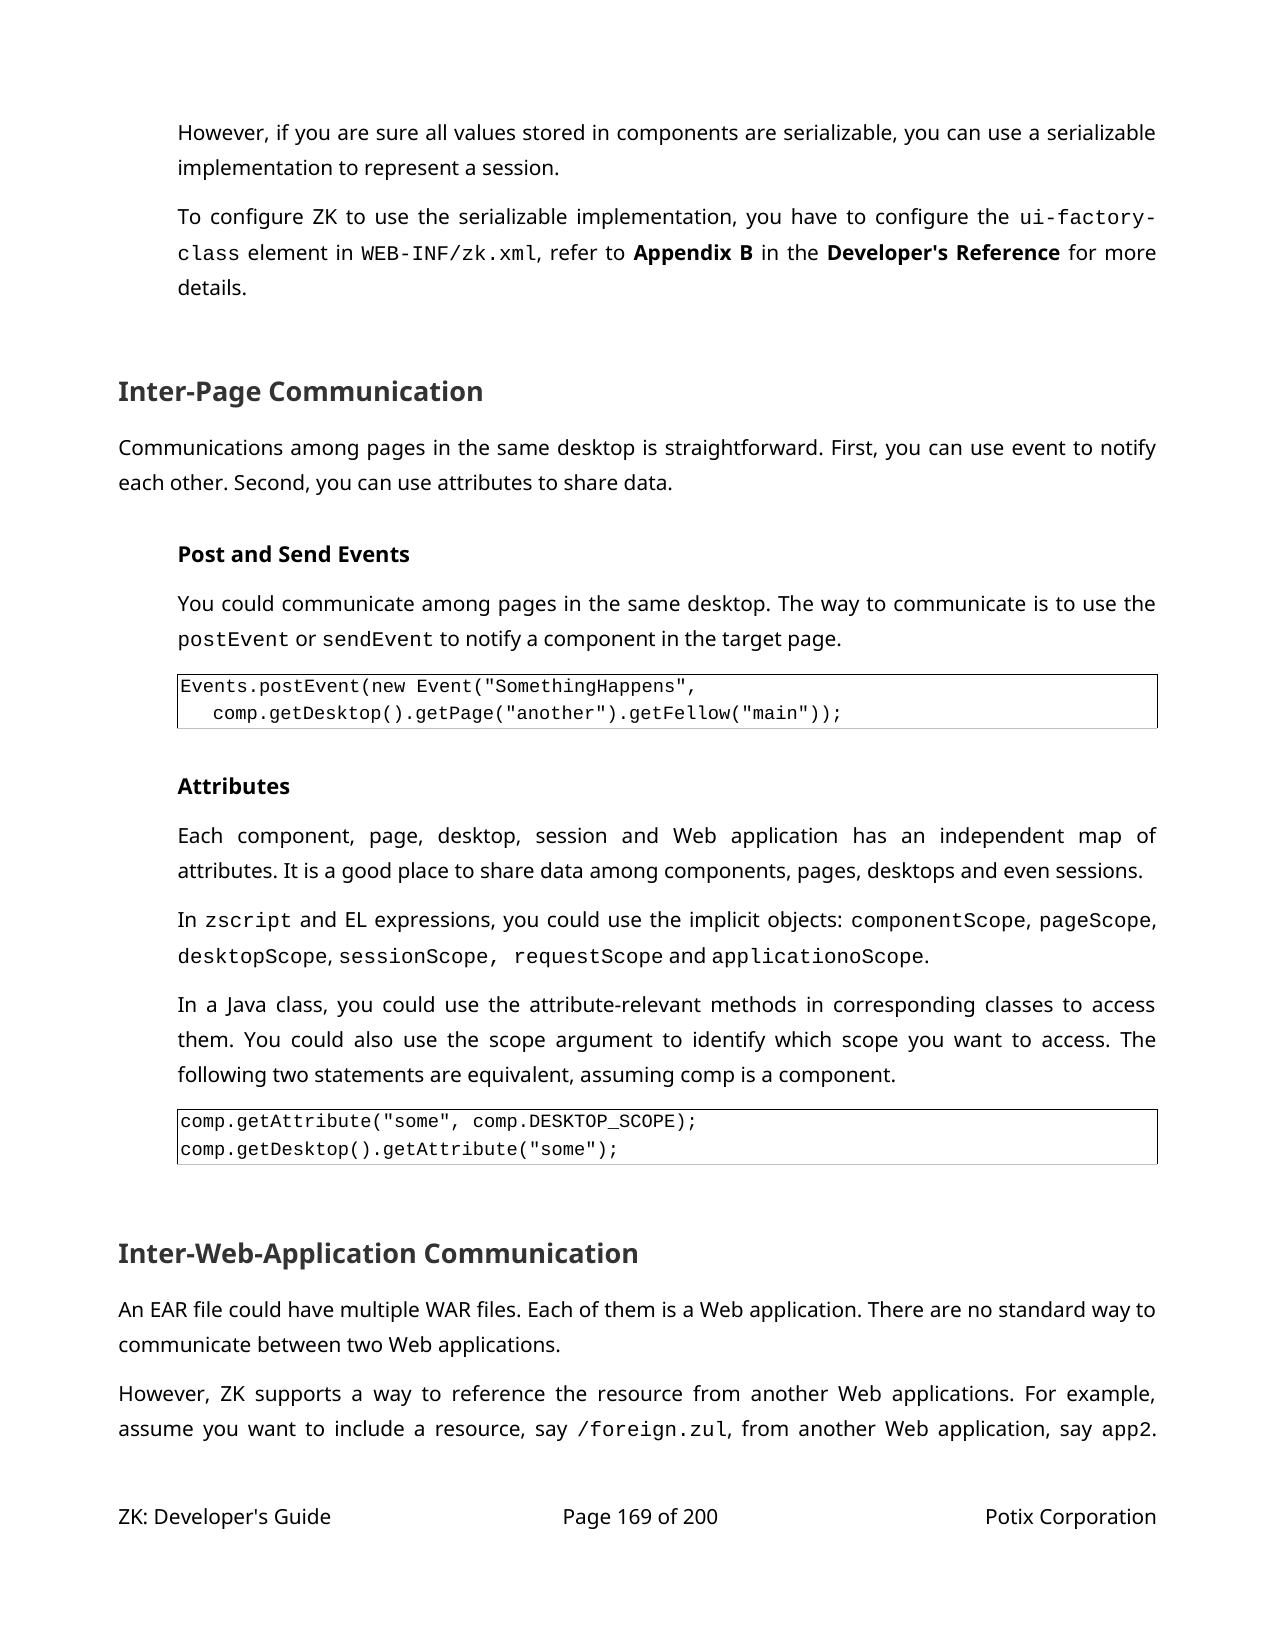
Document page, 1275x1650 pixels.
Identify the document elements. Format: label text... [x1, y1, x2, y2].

text Events.postEvent(new Event("SomethingHappens", [178, 675, 1157, 698]
subtitle Attributes [177, 771, 1157, 801]
text You could communicate among pages in the same desktop. The way to communicate is to use the postEvent or sendEvent to notify a component in the target page. [177, 589, 1157, 653]
text However, if you are sure all values stored in components are serializable, you can use a serializable implementation to represent a session. [177, 118, 1157, 182]
text comp.getDesktop().getAttribute("some"); [178, 1136, 1157, 1164]
text An EAR file could have multiple WAR files. Each of them is a Web application. There are no standard way to communicate between two Web applications. [118, 1295, 1157, 1358]
text However, ZK supports a way to reference the resource from another Web applications. For example, assume you want to include a resource, say /foreign.zul, from another Web application, say app2. [118, 1379, 1157, 1443]
text comp.getDesktop().getPage("another").getFellow("main")); [178, 701, 1157, 728]
text Communications among pages in the same desktop is straightforward. First, you can use event to notify each other. Second, you can use attributes to share data. [118, 433, 1157, 496]
text To configure ZK to use the serializable implementation, you have to configure the ui-factory-class element in WEB-INF/zk.xml, refer to Appendix B in the Developer's Reference for more details. [177, 202, 1157, 301]
subtitle Inter-Web-Application Communication [118, 1234, 1157, 1271]
text comp.getAttribute("some", comp.DESKTOP_SCOPE); [178, 1110, 1157, 1133]
text Each component, page, desktop, session and Web application has an independent map of attributes. It is a good place to share data among components, pages, desktops and even sessions. [177, 821, 1157, 885]
text In a Java class, you could use the attribute-relevant methods in corresponding classes to access them. You could also use the scope argument to identify which scope you want to access. The following two statements are equivalent, assuming comp is a component. [177, 990, 1157, 1089]
subtitle Inter-Page Communication [118, 372, 1157, 409]
text In zscript and EL expressions, you could use the implicit objects: componentScope, pageScope, desktopScope, sessionScope, requestScope and applicationoScope. [177, 905, 1157, 969]
subtitle Post and Send Events [177, 539, 1157, 569]
